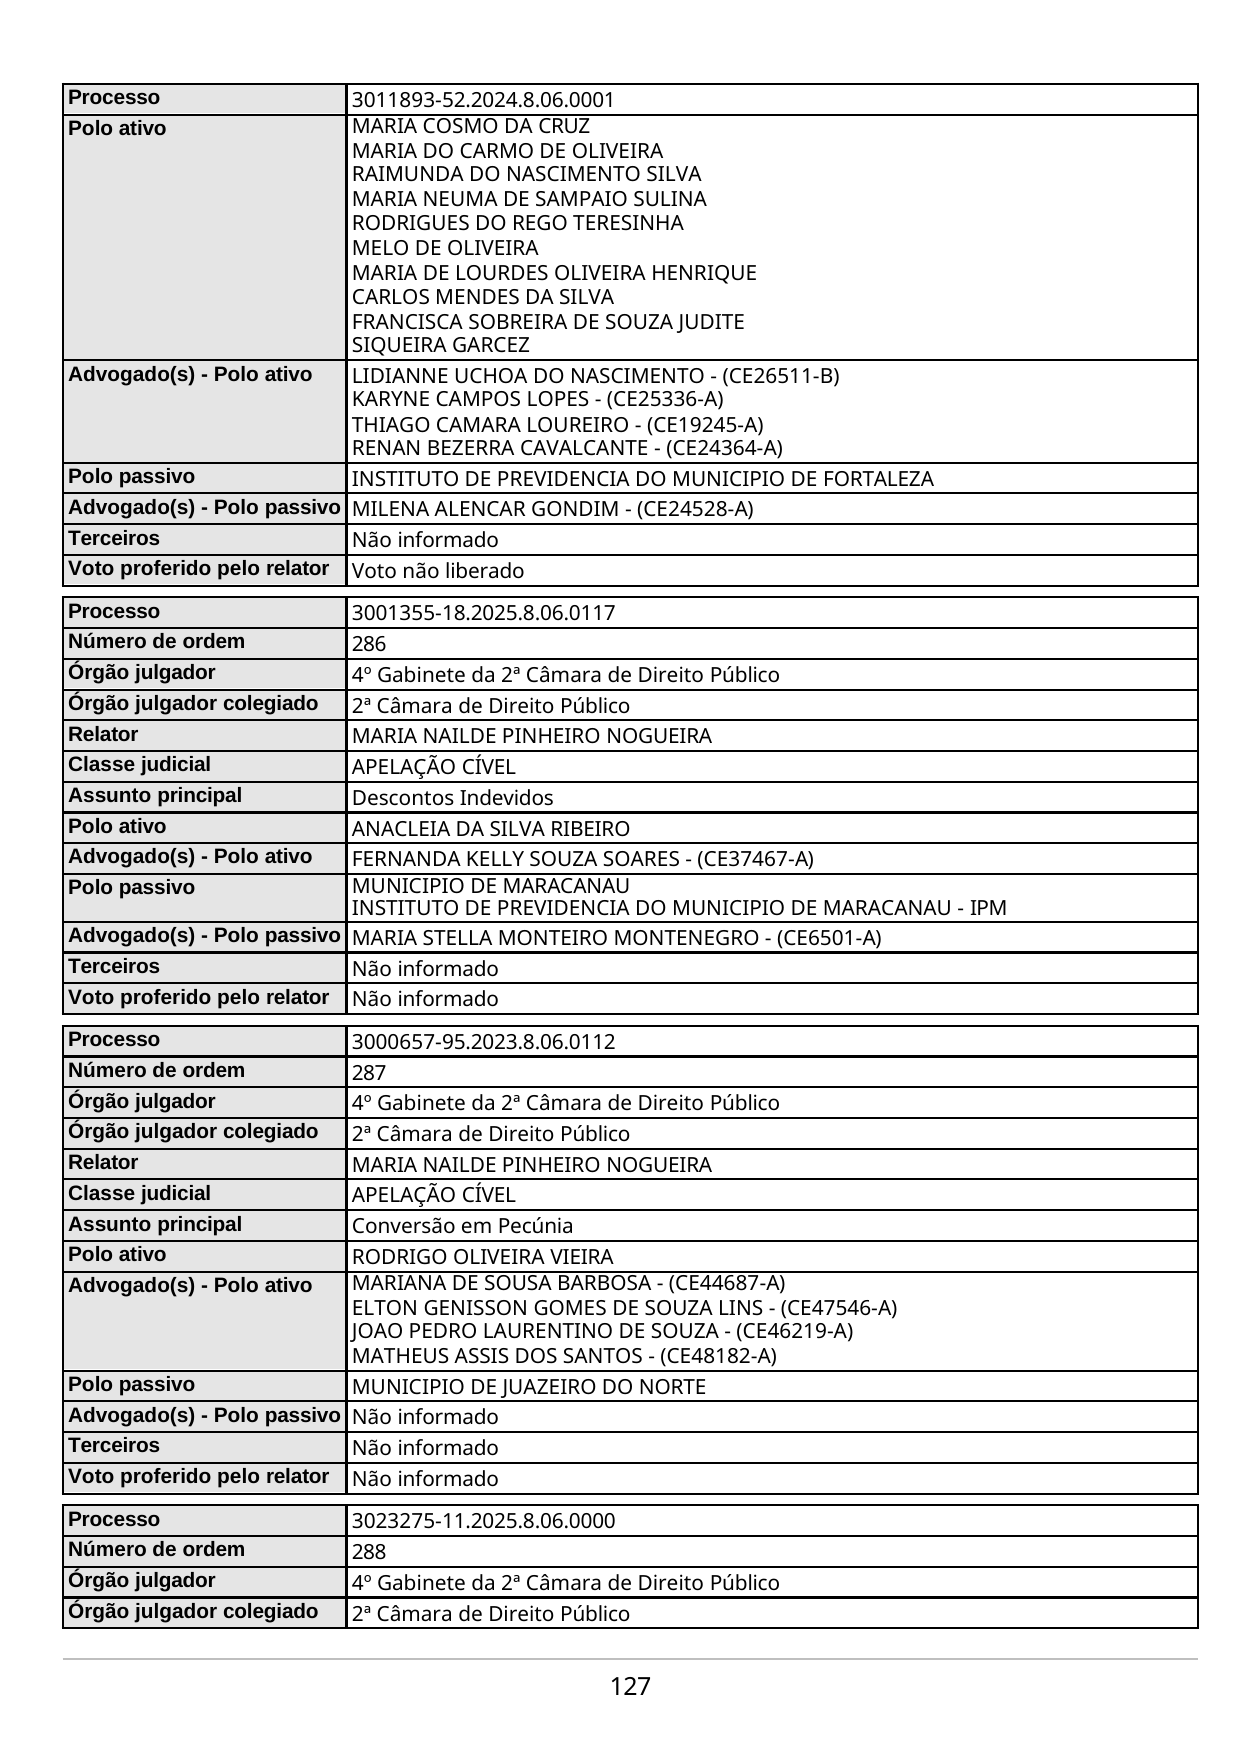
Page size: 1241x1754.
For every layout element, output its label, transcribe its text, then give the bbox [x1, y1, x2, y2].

table_cell MARIA NAILDE PINHEIRO NOGUEIRA [348, 1150, 1197, 1178]
table_cell 286 [348, 629, 1197, 658]
table_header 3000657-95.2023.8.06.0112 [348, 1027, 1197, 1055]
table_cell MARIA COSMO DA CRUZ MARIA DO CARMO DE OLIVEIRA RAIMUNDA DO NASCIMENTO SILVA MARIA NEUMA DE SAMPAIO SULINA RODRIGUES DO REGO TERESINHA MELO DE OLIVEIRA MARIA DE LOURDES OLIVEIRA HENRIQUE CARLOS MENDES DA SILVA FRANCISCA SOBREIRA DE SOUZA JUDITE SIQUEIRA GARCEZ [348, 116, 1197, 359]
table_cell Número de ordem [64, 629, 345, 658]
table_cell MUNICIPIO DE JUAZEIRO DO NORTE [348, 1372, 1197, 1400]
table_header Processo [64, 1506, 345, 1535]
table_cell Conversão em Pecúnia [348, 1211, 1197, 1240]
table_cell MILENA ALENCAR GONDIM - (CE24528-A) [348, 494, 1197, 523]
table_cell Não informado [348, 984, 1197, 1013]
table_cell Órgão julgador colegiado [64, 1119, 345, 1148]
table_cell RODRIGO OLIVEIRA VIEIRA [348, 1242, 1197, 1271]
table_cell Advogado(s) - Polo passivo [64, 1402, 345, 1431]
table_cell Órgão julgador [64, 660, 345, 688]
table_cell Terceiros [64, 954, 345, 982]
table_cell Voto proferido pelo relator [64, 556, 345, 584]
table_cell Assunto principal [64, 783, 345, 811]
table_cell Voto proferido pelo relator [64, 1464, 345, 1492]
table_cell Órgão julgador [64, 1568, 345, 1596]
table_cell MUNICIPIO DE MARACANAU INSTITUTO DE PREVIDENCIA DO MUNICIPIO DE MARACANAU - IPM [348, 875, 1197, 921]
table_cell Polo ativo [64, 1242, 345, 1271]
table_cell 4º Gabinete da 2ª Câmara de Direito Público [348, 1568, 1197, 1596]
table_header 3001355-18.2025.8.06.0117 [348, 598, 1197, 627]
table_cell Advogado(s) - Polo ativo [64, 1273, 345, 1369]
table_cell Polo passivo [64, 464, 345, 492]
table_cell Polo passivo [64, 1372, 345, 1400]
table_cell Classe judicial [64, 752, 345, 781]
table_cell Advogado(s) - Polo passivo [64, 494, 345, 523]
table_cell Relator [64, 1150, 345, 1178]
table_header Processo [64, 85, 345, 113]
table_cell 2ª Câmara de Direito Público [348, 691, 1197, 719]
table_cell INSTITUTO DE PREVIDENCIA DO MUNICIPIO DE FORTALEZA [348, 464, 1197, 492]
table_cell LIDIANNE UCHOA DO NASCIMENTO - (CE26511-B) KARYNE CAMPOS LOPES - (CE25336-A) THIAGO CAMARA LOUREIRO - (CE19245-A) RENAN BEZERRA CAVALCANTE - (CE24364-A) [348, 361, 1197, 462]
table_cell APELAÇÃO CÍVEL [348, 1180, 1197, 1209]
table_cell Advogado(s) - Polo passivo [64, 923, 345, 951]
table_cell 288 [348, 1537, 1197, 1566]
table_cell Órgão julgador [64, 1088, 345, 1117]
table_cell Classe judicial [64, 1180, 345, 1209]
table_cell Não informado [348, 954, 1197, 982]
table_cell MARIA STELLA MONTEIRO MONTENEGRO - (CE6501-A) [348, 923, 1197, 951]
table_cell Advogado(s) - Polo ativo [64, 361, 345, 462]
table_cell Número de ordem [64, 1058, 345, 1086]
table_cell Polo ativo [64, 116, 345, 359]
table_header 3023275-11.2025.8.06.0000 [348, 1506, 1197, 1535]
table_cell FERNANDA KELLY SOUZA SOARES - (CE37467-A) [348, 844, 1197, 873]
table_cell Terceiros [64, 1433, 345, 1462]
table_cell Polo ativo [64, 814, 345, 842]
table_cell Não informado [348, 1464, 1197, 1492]
table_cell Não informado [348, 525, 1197, 554]
table_cell Órgão julgador colegiado [64, 691, 345, 719]
table_cell Número de ordem [64, 1537, 345, 1566]
table_header Processo [64, 1027, 345, 1055]
table_cell 2ª Câmara de Direito Público [348, 1119, 1197, 1148]
table_cell 4º Gabinete da 2ª Câmara de Direito Público [348, 1088, 1197, 1117]
table_cell Advogado(s) - Polo ativo [64, 844, 345, 873]
table_cell Terceiros [64, 525, 345, 554]
table_cell APELAÇÃO CÍVEL [348, 752, 1197, 781]
table_header 3011893-52.2024.8.06.0001 [348, 85, 1197, 113]
table_cell Voto proferido pelo relator [64, 984, 345, 1013]
table_cell Órgão julgador colegiado [64, 1599, 345, 1627]
table_cell Relator [64, 721, 345, 750]
table_cell Não informado [348, 1402, 1197, 1431]
table_cell 287 [348, 1058, 1197, 1086]
table_cell Descontos Indevidos [348, 783, 1197, 811]
table_cell Voto não liberado [348, 556, 1197, 584]
table_cell MARIANA DE SOUSA BARBOSA - (CE44687-A) ELTON GENISSON GOMES DE SOUZA LINS - (CE47546-A) JOAO PEDRO LAURENTINO DE SOUZA - (CE46219-A) MATHEUS ASSIS DOS SANTOS - (CE48182-A) [348, 1273, 1197, 1369]
table_cell 4º Gabinete da 2ª Câmara de Direito Público [348, 660, 1197, 688]
table_cell MARIA NAILDE PINHEIRO NOGUEIRA [348, 721, 1197, 750]
table_cell Assunto principal [64, 1211, 345, 1240]
table_cell 2ª Câmara de Direito Público [348, 1599, 1197, 1627]
table_header Processo [64, 598, 345, 627]
table_cell Não informado [348, 1433, 1197, 1462]
table_cell ANACLEIA DA SILVA RIBEIRO [348, 814, 1197, 842]
table_cell Polo passivo [64, 875, 345, 921]
